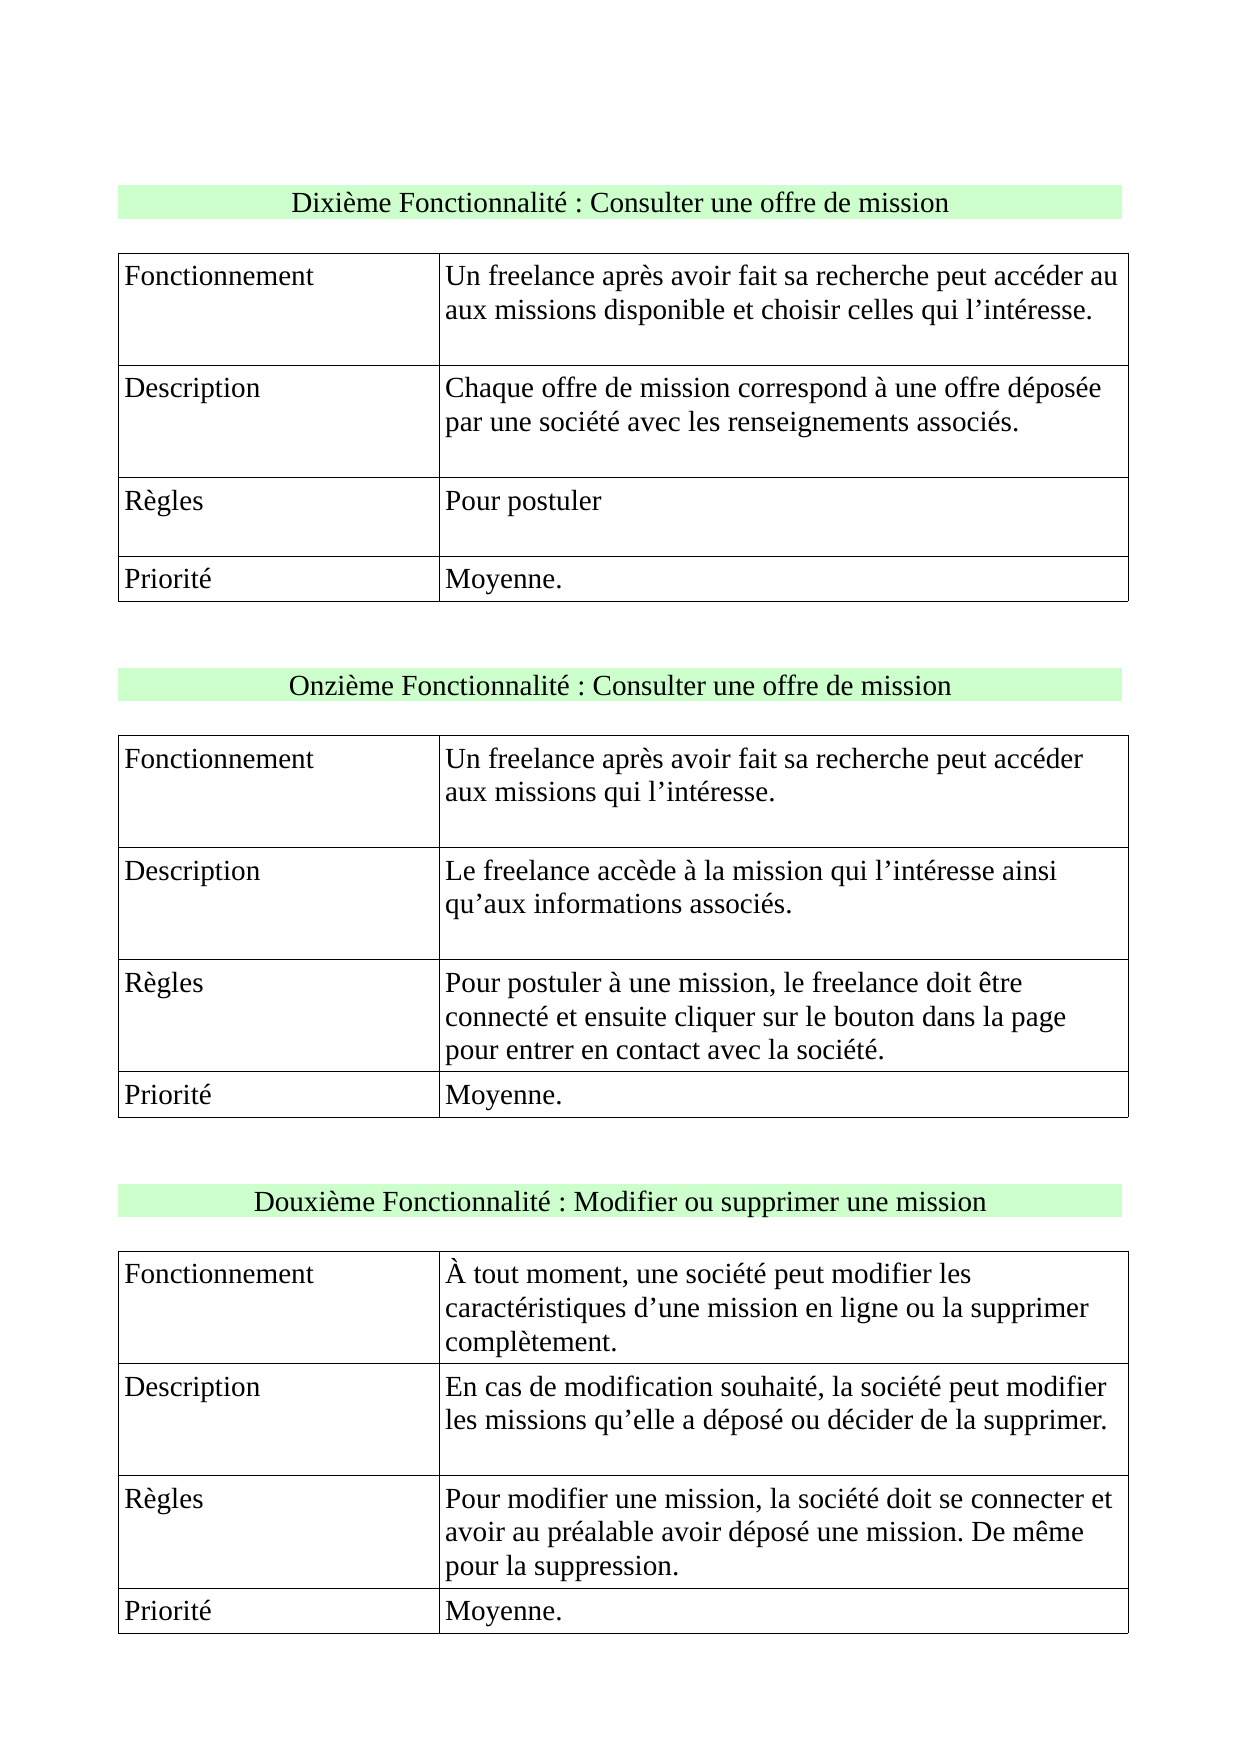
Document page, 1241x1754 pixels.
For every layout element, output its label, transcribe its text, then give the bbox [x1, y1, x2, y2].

table_header À tout moment, une société peut modifier les caractéristiques d’une mission en ligne ou la supprimer complètement. [440, 1252, 1128, 1363]
table_cell Description [119, 1364, 439, 1475]
table_header Fonctionnement [119, 254, 439, 365]
table_cell Règles [119, 478, 439, 556]
table_cell Description [119, 366, 439, 477]
table_cell Priorité [119, 557, 439, 601]
table_cell Moyenne. [440, 557, 1128, 601]
table_header Fonctionnement [119, 736, 439, 847]
table_cell Règles [119, 1476, 439, 1587]
table_cell Le freelance accède à la mission qui l’intéresse ainsi qu’aux informations associés. [440, 848, 1128, 959]
table_cell En cas de modification souhaité, la société peut modifier les missions qu’elle a déposé ou décider de la supprimer. [440, 1364, 1128, 1475]
table_cell Règles [119, 960, 439, 1071]
table_cell Moyenne. [440, 1589, 1128, 1632]
table_cell Pour modifier une mission, la société doit se connecter et avoir au préalable avoir déposé une mission. De même pour la suppression. [440, 1476, 1128, 1587]
table_cell Priorité [119, 1589, 439, 1632]
table_cell Description [119, 848, 439, 959]
table_header Un freelance après avoir fait sa recherche peut accéder au aux missions disponible et choisir celles qui l’intéresse. [440, 254, 1128, 365]
table_cell Moyenne. [440, 1072, 1128, 1117]
table_header Fonctionnement [119, 1252, 439, 1363]
table_cell Pour postuler [440, 478, 1128, 556]
table_header Un freelance après avoir fait sa recherche peut accéder aux missions qui l’intéresse. [440, 736, 1128, 847]
table_cell Priorité [119, 1072, 439, 1117]
table_cell Pour postuler à une mission, le freelance doit être connecté et ensuite cliquer sur le bouton dans la page pour entrer en contact avec la société. [440, 960, 1128, 1071]
table_cell Chaque offre de mission correspond à une offre déposée par une société avec les renseignements associés. [440, 366, 1128, 477]
